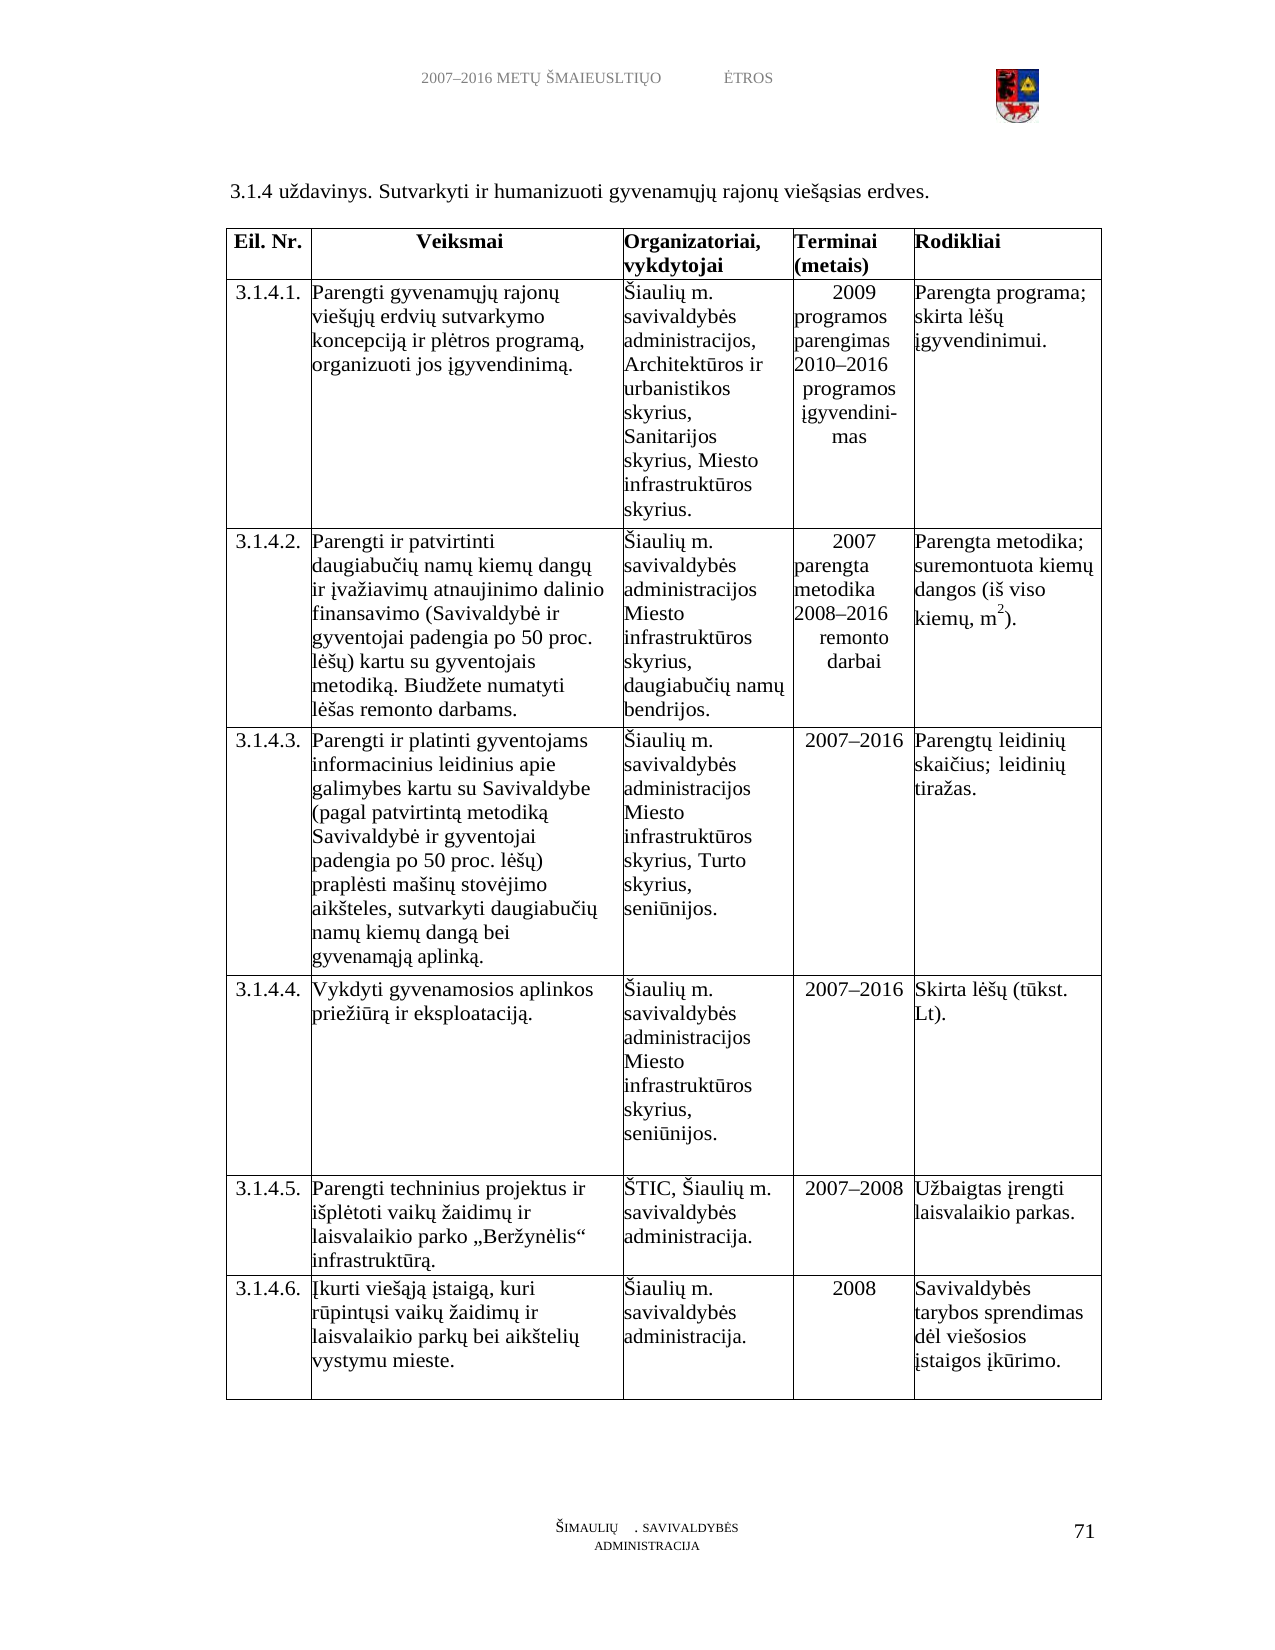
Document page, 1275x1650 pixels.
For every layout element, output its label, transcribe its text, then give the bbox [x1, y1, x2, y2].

table_cell Savivaldybės tarybos sprendimas dėl viešosios įstaigos įkūrimo. [915, 1276, 1101, 1399]
table_cell 2008 [794, 1276, 914, 1399]
table_cell Parengti techninius projektus ir išplėtoti vaikų žaidimų ir laisvalaikio parko „Beržynėlis“ infrastruktūrą. [312, 1176, 623, 1274]
table_cell 2007–2008 [794, 1176, 914, 1274]
table_cell Šiaulių m. savivaldybės administracijos Miesto infrastruktūros skyrius, Turto skyrius, seniūnijos. [624, 728, 793, 975]
table_cell Šiaulių m. savivaldybės administracijos, Architektūros ir urbanistikos skyrius, Sanitarijos skyrius, Miesto infrastruktūros skyrius. [624, 280, 793, 528]
table_cell 3.1.4.4. [227, 976, 311, 1174]
table_cell 3.1.4.1. [227, 280, 311, 528]
table_cell Parengti ir patvirtinti daugiabučių namų kiemų dangų ir įvažiavimų atnaujinimo dalinio finansavimo (Savivaldybė ir gyventojai padengia po 50 proc. lėšų) kartu su gyventojais metodiką. Biudžete numatyti lėšas remonto darbams. [312, 529, 623, 727]
table_cell Šiaulių m. savivaldybės administracija. [624, 1276, 793, 1399]
table_cell 2007 parengta metodika 2008–2016 remonto darbai [794, 529, 914, 727]
table_cell 3.1.4.3. [227, 728, 311, 975]
table_header Terminai (metais) [794, 229, 914, 279]
table_cell 3.1.4.5. [227, 1176, 311, 1274]
table_cell Parengti ir platinti gyventojams informacinius leidinius apie galimybes kartu su Savivaldybe (pagal patvirtintą metodiką Savivaldybė ir gyventojai padengia po 50 proc. lėšų) praplėsti mašinų stovėjimo aikšteles, sutvarkyti daugiabučių namų kiemų dangą bei gyvenamąją aplinką. [312, 728, 623, 975]
table_cell 2007–2016 [794, 976, 914, 1174]
table_cell Parengti gyvenamųjų rajonų viešųjų erdvių sutvarkymo koncepciją ir plėtros programą, organizuoti jos įgyvendinimą. [312, 280, 623, 528]
table_cell 2009 programos parengimas 2010–2016 programos įgyvendini- mas [794, 280, 914, 528]
table_header Veiksmai [312, 229, 623, 279]
table_cell 2007–2016 [794, 728, 914, 975]
table_header Organizatoriai, vykdytojai [624, 229, 793, 279]
table_header Eil. Nr. [227, 229, 311, 279]
table_cell Šiaulių m. savivaldybės administracijos Miesto infrastruktūros skyrius, seniūnijos. [624, 976, 793, 1174]
table_cell Parengta metodika; suremontuota kiemų dangos (iš viso kiemų, m2). [915, 529, 1101, 727]
table_cell Užbaigtas įrengti laisvalaikio parkas. [915, 1176, 1101, 1274]
table_header Rodikliai [915, 229, 1101, 279]
table_cell Parengtų leidinių skaičius; leidinių tiražas. [915, 728, 1101, 975]
table_cell Vykdyti gyvenamosios aplinkos priežiūrą ir eksploataciją. [312, 976, 623, 1174]
table_cell Parengta programa; skirta lėšų įgyvendinimui. [915, 280, 1101, 528]
table_cell ŠTIC, Šiaulių m. savivaldybės administracija. [624, 1176, 793, 1274]
table_cell Šiaulių m. savivaldybės administracijos Miesto infrastruktūros skyrius, daugiabučių namų bendrijos. [624, 529, 793, 727]
table_cell Skirta lėšų (tūkst. Lt). [915, 976, 1101, 1174]
text 3.1.4 uždavinys. Sutvarkyti ir humanizuoti gyvenamųjų rajonų viešąsias erdves. [230, 179, 1114, 203]
table_cell Įkurti viešąją įstaigą, kuri rūpintųsi vaikų žaidimų ir laisvalaikio parkų bei aikštelių vystymu mieste. [312, 1276, 623, 1399]
table_cell 3.1.4.2. [227, 529, 311, 727]
table_cell 3.1.4.6. [227, 1276, 311, 1399]
